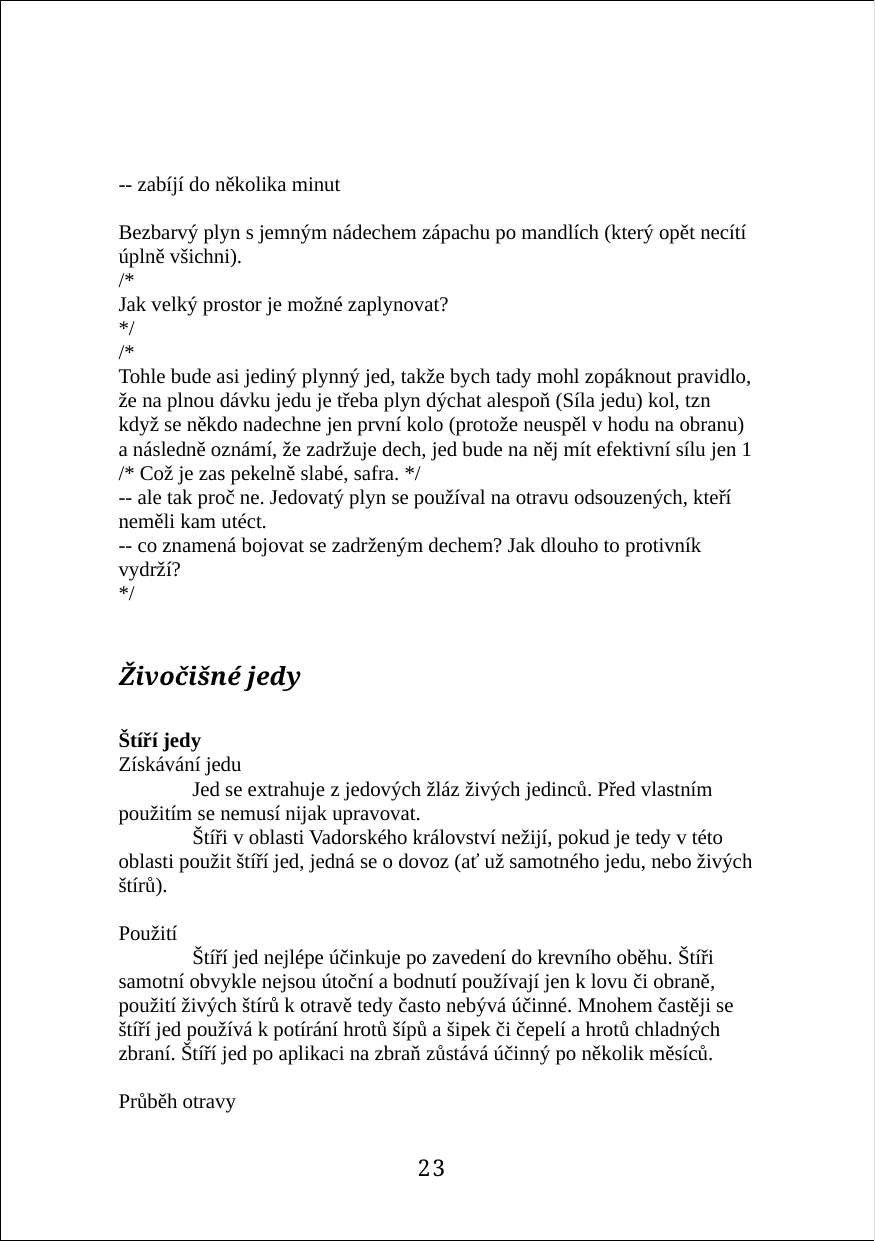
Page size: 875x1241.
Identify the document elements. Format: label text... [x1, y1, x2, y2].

text Štíří jed nejlépe účinkuje po zavedení do krevního oběhu. Štíři samotní obvykle nejsou útoční a bodnutí používají jen k lovu či obraně, použití živých štírů k otravě tedy často nebývá účinné. Mnohem častěji se štíří jed používá k potírání hrotů šípů a šipek či čepelí a hrotů chladných zbraní. Štíří jed po aplikaci na zbraň zůstává účinný po několik měsíců. [118, 945, 756, 1065]
text /* [118, 268, 756, 292]
subtitle Živočišné jedy [118, 658, 756, 692]
text */ [118, 581, 756, 605]
text */ [118, 316, 756, 340]
text Jak velký prostor je možné zaplynovat? [118, 292, 756, 316]
text Štíří jedy [118, 728, 756, 752]
text Průběh otravy [118, 1089, 756, 1113]
text Štíři v oblasti Vadorského království nežijí, pokud je tedy v této oblasti použit štíří jed, jedná se o dovoz (ať už samotného jedu, nebo živých štírů). [118, 824, 756, 897]
text Bezbarvý plyn s jemným nádechem zápachu po mandlích (který opět necítí úplně všichni). [118, 220, 756, 268]
text Získávání jedu [118, 752, 756, 776]
text Tohle bude asi jediný plynný jed, takže bych tady mohl zopáknout pravidlo, že na plnou dávku jedu je třeba plyn dýchat alespoň (Síla jedu) kol, tzn když se někdo nadechne jen první kolo (protože neuspěl v hodu na obranu) a následně oznámí, že zadržuje dech, jed bude na něj mít efektivní sílu jen 1 /* Což je zas pekelně slabé, safra. */ [118, 364, 756, 484]
text -- ale tak proč ne. Jedovatý plyn se používal na otravu odsouzených, kteří neměli kam utéct. [118, 484, 756, 533]
text -- zabíjí do několika minut [118, 172, 756, 196]
text /* [118, 340, 756, 364]
text Použití [118, 921, 756, 945]
text Jed se extrahuje z jedových žláz živých jedinců. Před vlastním použitím se nemusí nijak upravovat. [118, 776, 756, 824]
text -- co znamená bojovat se zadrženým dechem? Jak dlouho to protivník vydrží? [118, 533, 756, 581]
